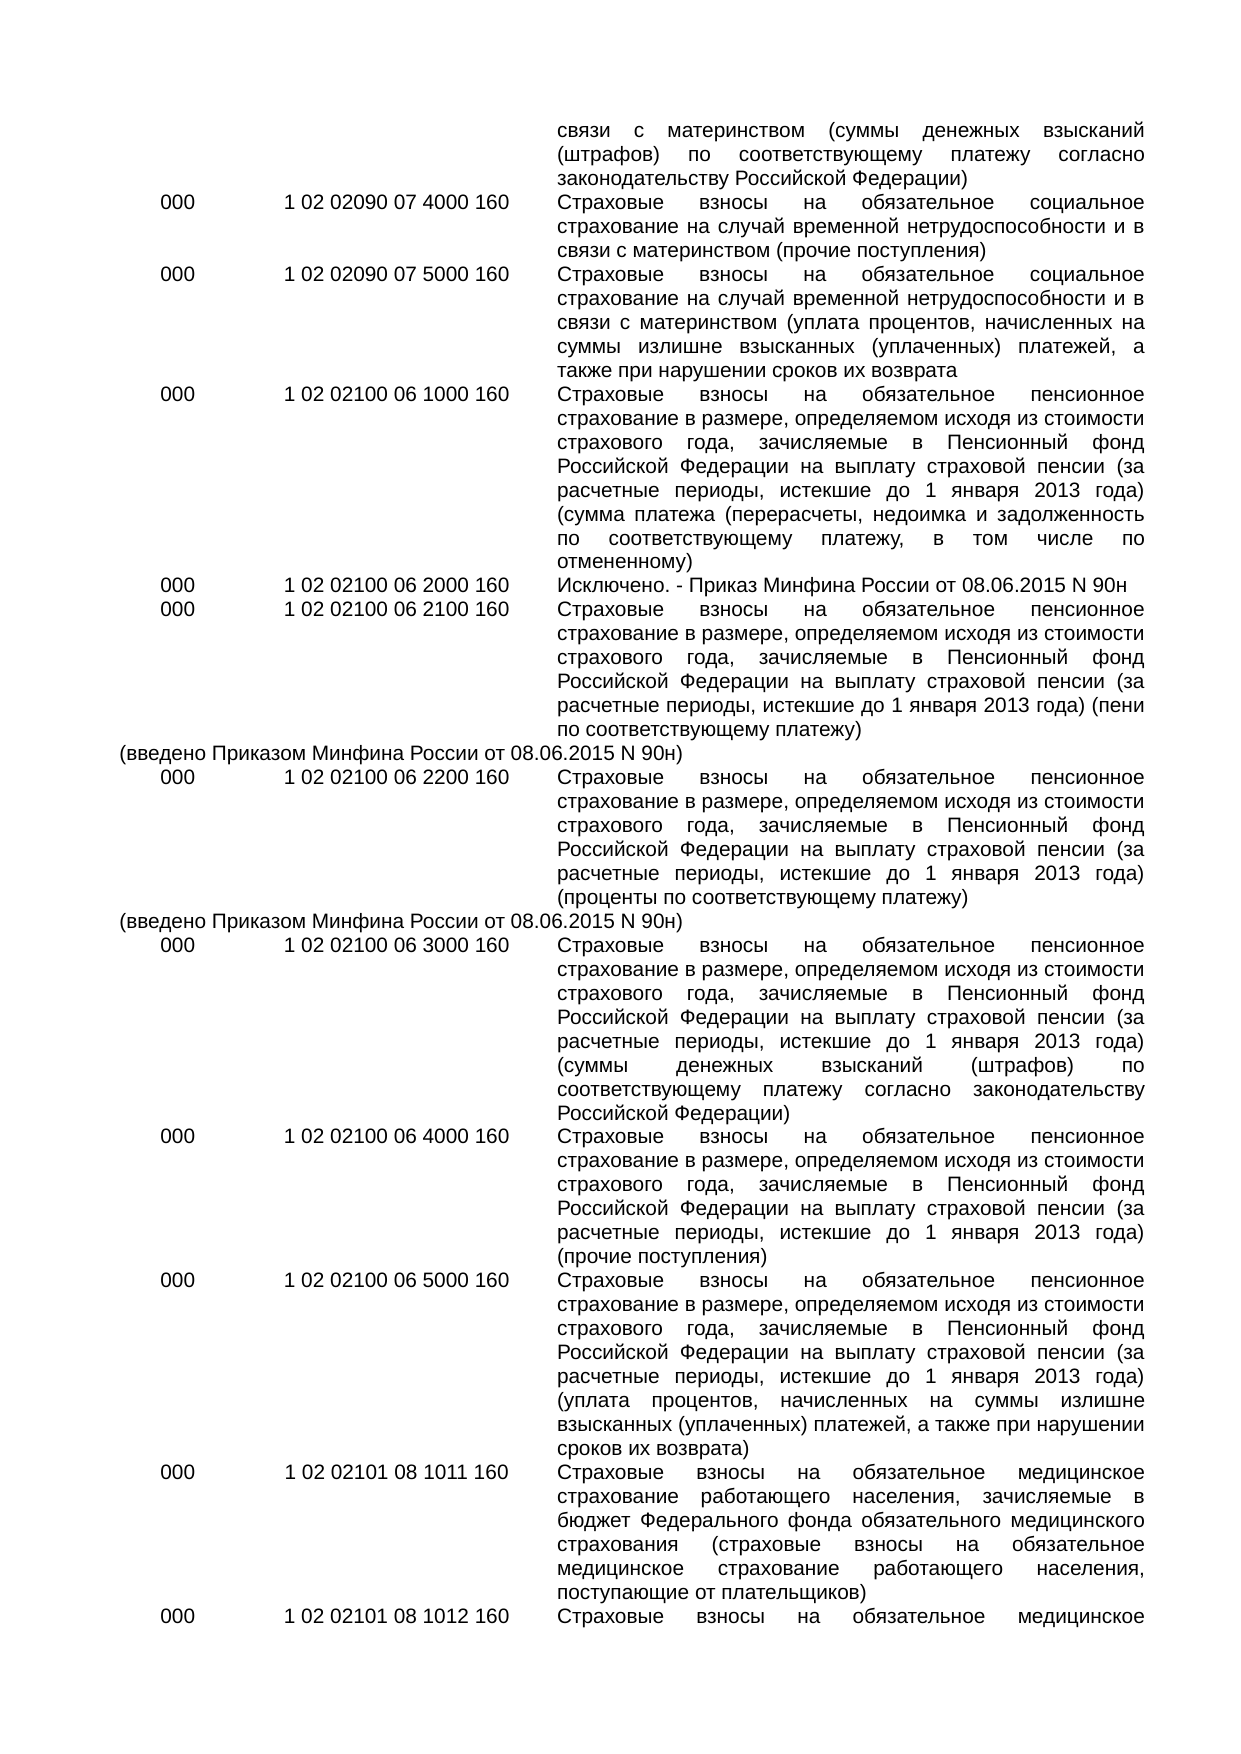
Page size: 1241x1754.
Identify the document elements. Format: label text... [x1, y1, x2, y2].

table_cell Страховые взносы на обязательное медицинское [556, 1604, 1146, 1627]
table_cell Исключено. - Приказ Минфина России от 08.06.2015 N 90н [556, 573, 1146, 597]
table_cell Страховые взносы на обязательное социальное страхование на случай временной нетрудоспособности и в связи с материнством (уплата процентов, начисленных на суммы излишне взысканных (уплаченных) платежей, а также при нарушении сроков их возврата [556, 262, 1146, 382]
table_cell Страховые взносы на обязательное пенсионное страхование в размере, определяемом исходя из стоимости страхового года, зачисляемые в Пенсионный фонд Российской Федерации на выплату страховой пенсии (за расчетные периоды, истекшие до 1 января 2013 года) (уплата процентов, начисленных на суммы излишне взысканных (уплаченных) платежей, а также при нарушении сроков их возврата) [556, 1268, 1146, 1460]
table_cell 1 02 02100 06 3000 160 [237, 933, 556, 1124]
table_cell 1 02 02101 08 1011 160 [237, 1460, 556, 1603]
table_cell 1 02 02100 06 4000 160 [237, 1124, 556, 1268]
table_cell 1 02 02100 06 2000 160 [237, 573, 556, 597]
table_cell 000 [118, 262, 237, 382]
table_cell 1 02 02100 06 1000 160 [237, 382, 556, 573]
table_cell 1 02 02090 07 4000 160 [237, 190, 556, 262]
table_cell 000 [118, 1124, 237, 1268]
table_cell 000 [118, 765, 237, 909]
table_cell Страховые взносы на обязательное пенсионное страхование в размере, определяемом исходя из стоимости страхового года, зачисляемые в Пенсионный фонд Российской Федерации на выплату страховой пенсии (за расчетные периоды, истекшие до 1 января 2013 года) (прочие поступления) [556, 1124, 1146, 1268]
table_cell 000 [118, 933, 237, 1124]
table_cell (введено Приказом Минфина России от 08.06.2015 N 90н) [118, 741, 1146, 765]
table_cell [237, 118, 556, 190]
table_cell Страховые взносы на обязательное пенсионное страхование в размере, определяемом исходя из стоимости страхового года, зачисляемые в Пенсионный фонд Российской Федерации на выплату страховой пенсии (за расчетные периоды, истекшие до 1 января 2013 года) (суммы денежных взысканий (штрафов) по соответствующему платежу согласно законодательству Российской Федерации) [556, 933, 1146, 1124]
table_cell 000 [118, 1268, 237, 1460]
table_cell связи с материнством (суммы денежных взысканий (штрафов) по соответствующему платежу согласно законодательству Российской Федерации) [556, 118, 1146, 190]
table_cell 1 02 02100 06 5000 160 [237, 1268, 556, 1460]
table_cell 000 [118, 1604, 237, 1627]
table_cell 1 02 02100 06 2200 160 [237, 765, 556, 909]
table_cell Страховые взносы на обязательное социальное страхование на случай временной нетрудоспособности и в связи с материнством (прочие поступления) [556, 190, 1146, 262]
table_cell 1 02 02100 06 2100 160 [237, 597, 556, 741]
table_cell 1 02 02090 07 5000 160 [237, 262, 556, 382]
table_cell 000 [118, 597, 237, 741]
table_cell 000 [118, 1460, 237, 1603]
table_cell [118, 118, 237, 190]
table_cell 000 [118, 573, 237, 597]
table_cell 1 02 02101 08 1012 160 [237, 1604, 556, 1627]
table_cell Страховые взносы на обязательное медицинское страхование работающего населения, зачисляемые в бюджет Федерального фонда обязательного медицинского страхования (страховые взносы на обязательное медицинское страхование работающего населения, поступающие от плательщиков) [556, 1460, 1146, 1603]
table_cell 000 [118, 190, 237, 262]
table_cell 000 [118, 382, 237, 573]
table_cell Страховые взносы на обязательное пенсионное страхование в размере, определяемом исходя из стоимости страхового года, зачисляемые в Пенсионный фонд Российской Федерации на выплату страховой пенсии (за расчетные периоды, истекшие до 1 января 2013 года) (пени по соответствующему платежу) [556, 597, 1146, 741]
table_cell (введено Приказом Минфина России от 08.06.2015 N 90н) [118, 909, 1146, 933]
table_cell Страховые взносы на обязательное пенсионное страхование в размере, определяемом исходя из стоимости страхового года, зачисляемые в Пенсионный фонд Российской Федерации на выплату страховой пенсии (за расчетные периоды, истекшие до 1 января 2013 года) (проценты по соответствующему платежу) [556, 765, 1146, 909]
table_cell Страховые взносы на обязательное пенсионное страхование в размере, определяемом исходя из стоимости страхового года, зачисляемые в Пенсионный фонд Российской Федерации на выплату страховой пенсии (за расчетные периоды, истекшие до 1 января 2013 года) (сумма платежа (перерасчеты, недоимка и задолженность по соответствующему платежу, в том числе по отмененному) [556, 382, 1146, 573]
